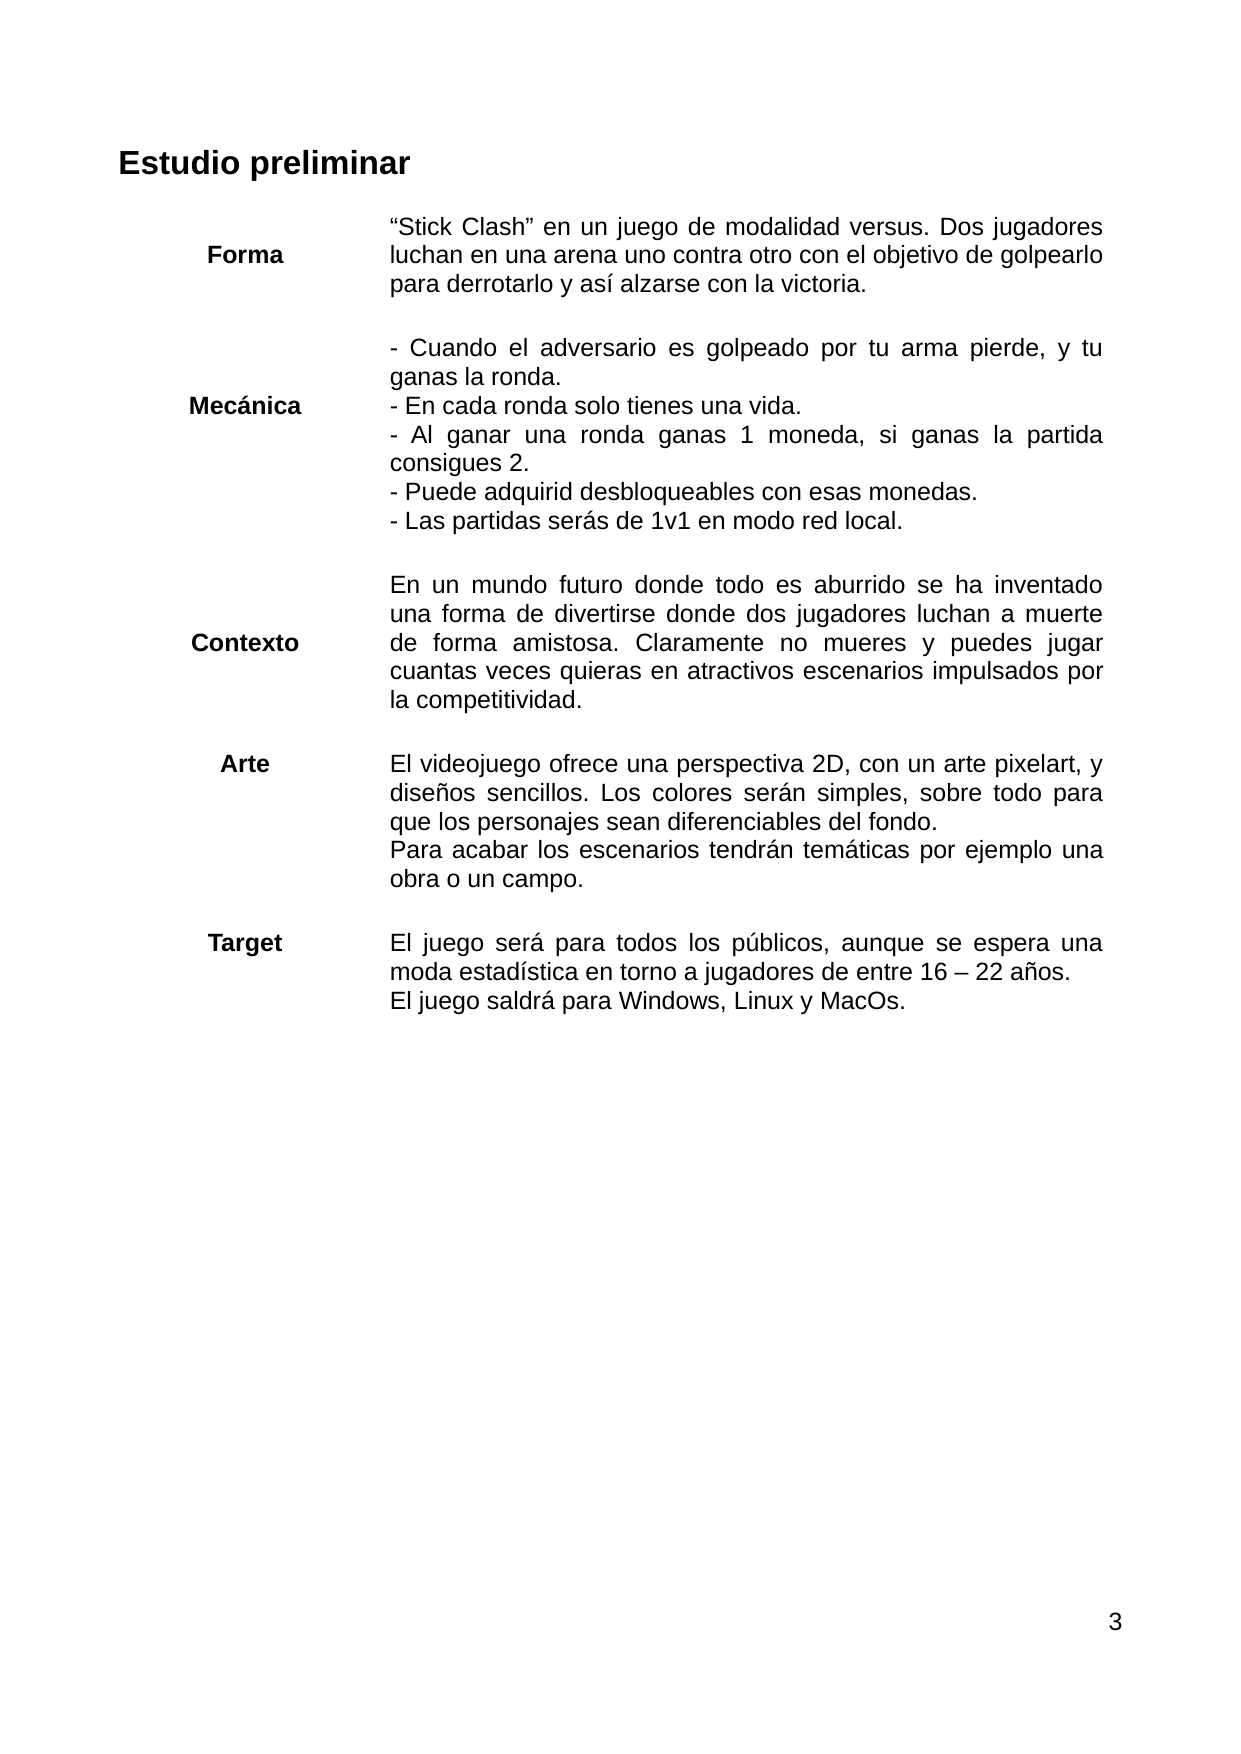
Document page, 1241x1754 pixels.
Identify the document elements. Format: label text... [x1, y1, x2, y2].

table_cell Target [118, 911, 372, 1032]
table_cell El videojuego ofrece una perspectiva 2D, con un arte pixelart, y diseños sencillos. Los colores serán simples, sobre todo para que los personajes sean diferenciables del fondo. Para acabar los escenarios tendrán temáticas por ejemplo una obra o un campo. [372, 732, 1122, 911]
table_header Forma [118, 194, 372, 316]
table_header “Stick Clash” en un juego de modalidad versus. Dos jugadores luchan en una arena uno contra otro con el objetivo de golpearlo para derrotarlo y así alzarse con la victoria. [372, 194, 1122, 316]
table_cell Mecánica [118, 316, 372, 552]
table_cell Arte [118, 732, 372, 911]
subtitle Estudio preliminar [118, 143, 1122, 182]
table_cell - Cuando el adversario es golpeado por tu arma pierde, y tu ganas la ronda. - En cada ronda solo tienes una vida. - Al ganar una ronda ganas 1 moneda, si ganas la partida consigues 2. - Puede adquirid desbloqueables con esas monedas. - Las partidas serás de 1v1 en modo red local. [372, 316, 1122, 552]
table_cell En un mundo futuro donde todo es aburrido se ha inventado una forma de divertirse donde dos jugadores luchan a muerte de forma amistosa. Claramente no mueres y puedes jugar cuantas veces quieras en atractivos escenarios impulsados por la competitividad. [372, 553, 1122, 732]
table_cell Contexto [118, 553, 372, 732]
table_cell El juego será para todos los públicos, aunque se espera una moda estadística en torno a jugadores de entre 16 – 22 años. El juego saldrá para Windows, Linux y MacOs. [372, 911, 1122, 1032]
